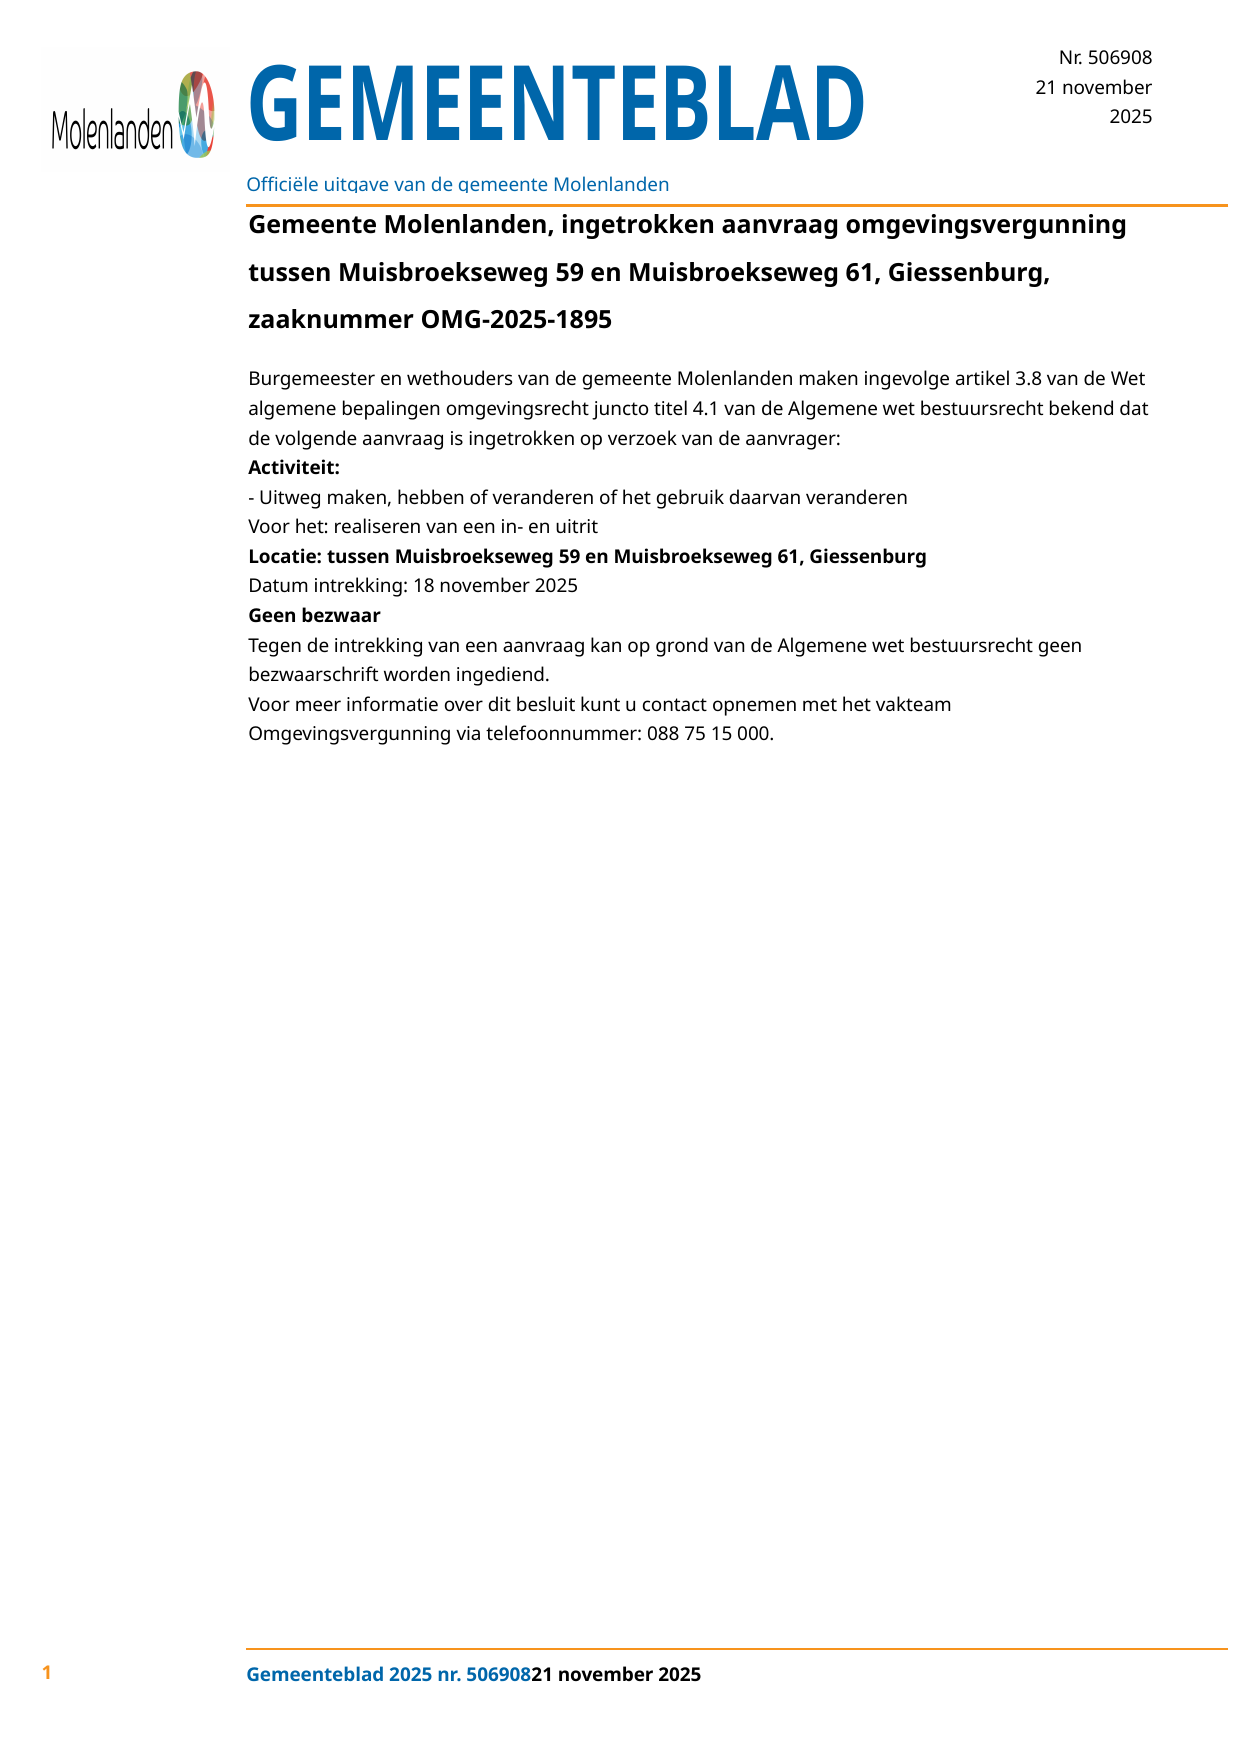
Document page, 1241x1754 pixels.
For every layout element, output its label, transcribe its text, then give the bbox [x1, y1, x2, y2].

text Geen bezwaar [248, 602, 1152, 628]
text Voor meer informatie over dit besluit kunt u contact opnemen met het vakteam Omgevingsvergunning via telefoonnummer: 088 75 15 000. [248, 691, 1152, 746]
text - Uitweg maken, hebben of veranderen of het gebruik daarvan veranderen [248, 484, 1152, 509]
picture [41, 47, 231, 172]
text Burgemeester en wethouders van de gemeente Molenlanden maken ingevolge artikel 3.8 van de Wet algemene bepalingen omgevingsrecht juncto titel 4.1 van de Algemene wet bestuursrecht bekend dat de volgende aanvraag is ingetrokken op verzoek van de aanvrager: [248, 366, 1152, 450]
text Voor het: realiseren van een in- en uitrit [248, 513, 1152, 539]
text Locatie: tussen Muisbroekseweg 59 en Muisbroekseweg 61, Giessenburg [248, 543, 1152, 569]
text Activiteit: [248, 454, 1152, 480]
text Tegen de intrekking van een aanvraag kan op grond van de Algemene wet bestuursrecht geen bezwaarschrift worden ingediend. [248, 632, 1152, 687]
text Datum intrekking: 18 november 2025 [248, 573, 1152, 598]
text Gemeente Molenlanden, ingetrokken aanvraag omgevingsvergunning tussen Muisbroekseweg 59 en Muisbroekseweg 61, Giessenburg, zaaknummer OMG-2025-1895 [248, 207, 1152, 336]
